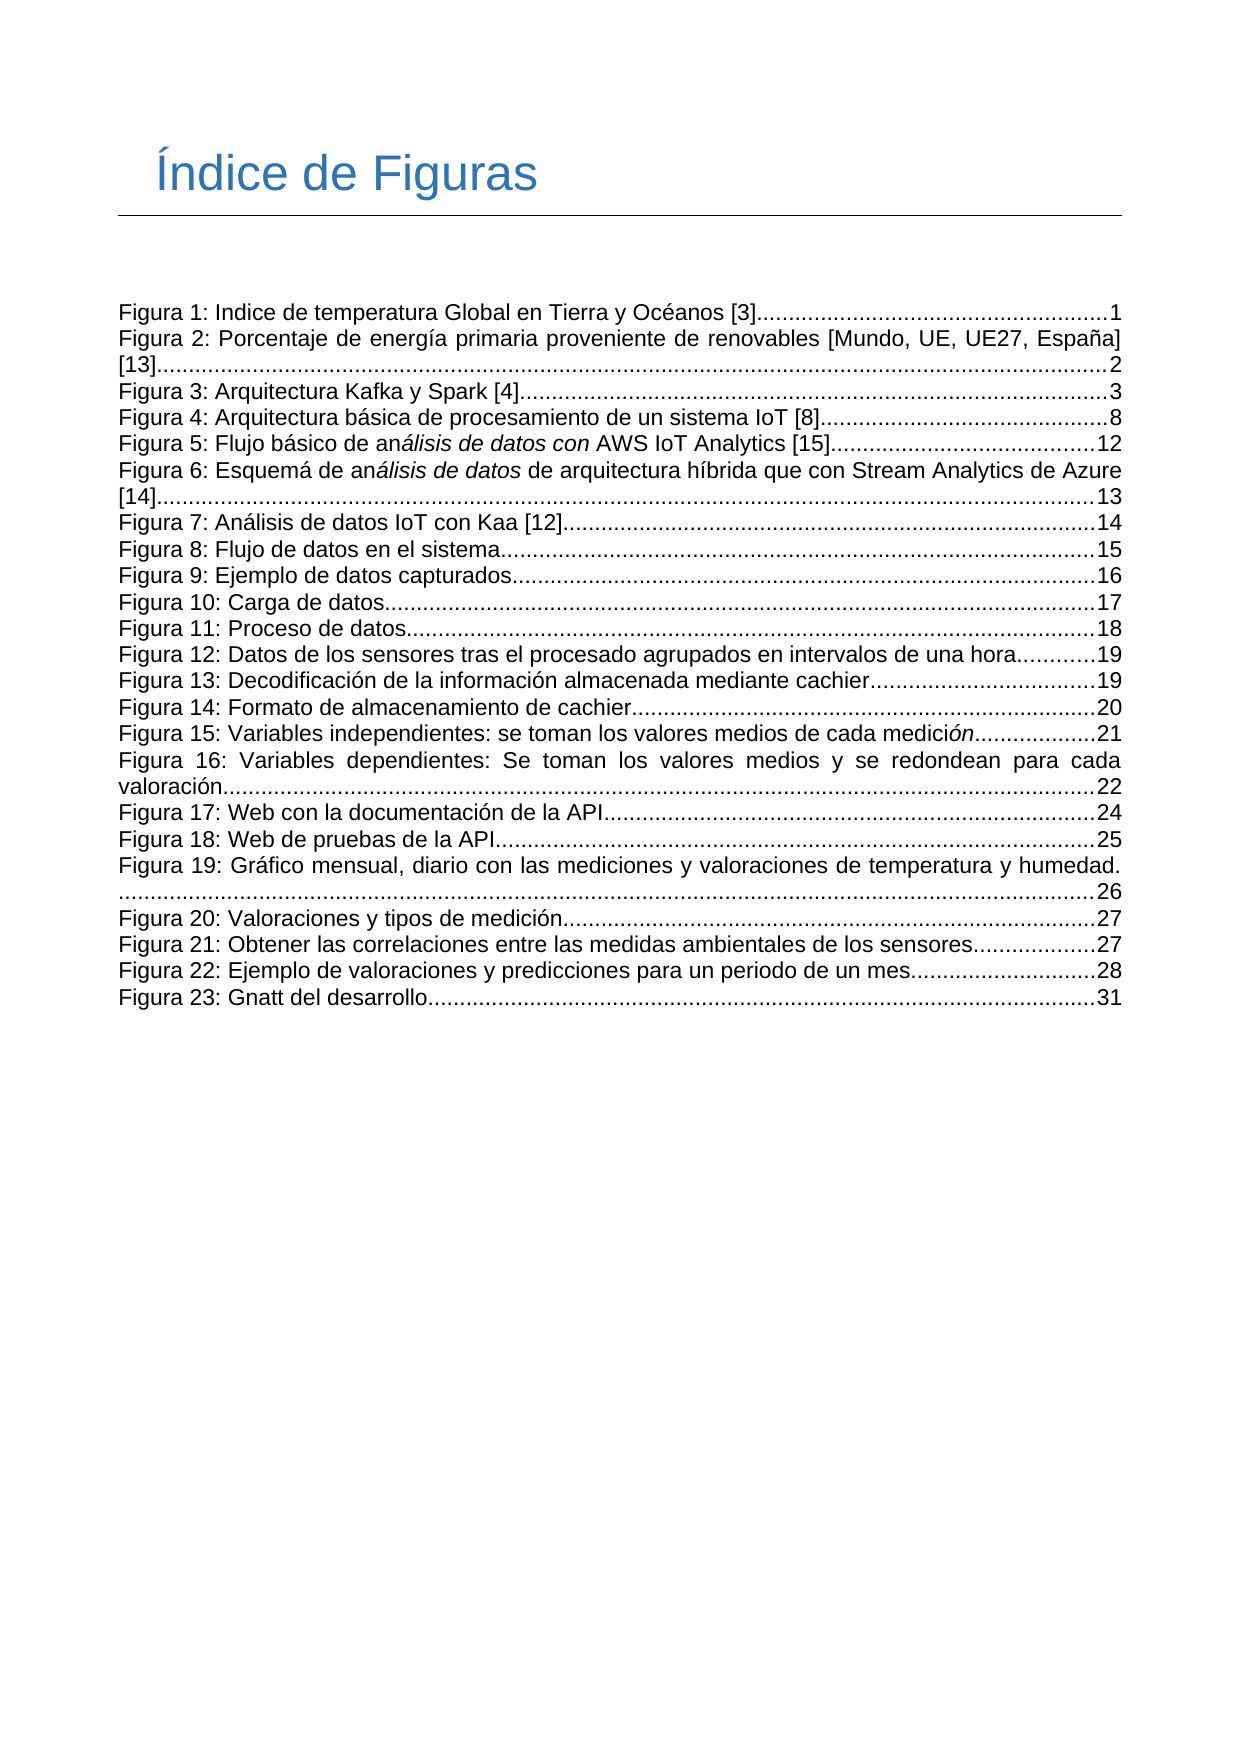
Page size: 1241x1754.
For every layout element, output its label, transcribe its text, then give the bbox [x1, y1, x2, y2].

text Figura 2: Porcentaje de energía primaria proveniente de renovables [Mundo, UE, UE27, España] [13] 2 [118, 325, 1122, 378]
text Figura 20: Valoraciones y tipos de medición 27 [118, 905, 1122, 931]
subtitle Índice de Figuras [156, 143, 1122, 201]
text Figura 4: Arquitectura básica de procesamiento de un sistema IoT [8] 8 [118, 404, 1122, 430]
text Figura 21: Obtener las correlaciones entre las medidas ambientales de los sensores 27 [118, 931, 1122, 957]
text Figura 1: Indice de temperatura Global en Tierra y Océanos [3]. 1 [118, 298, 1122, 325]
text Figura 3: Arquitectura Kafka y Spark [4]. 3 [118, 378, 1122, 404]
text Figura 19: Gráfico mensual, diario con las mediciones y valoraciones de temperatura y humedad. 26 [118, 852, 1122, 905]
text Figura 17: Web con la documentación de la API 24 [118, 799, 1122, 826]
text Figura 10: Carga de datos 17 [118, 588, 1122, 615]
text Figura 23: Gnatt del desarrollo 31 [118, 984, 1122, 1010]
text Figura 9: Ejemplo de datos capturados 16 [118, 562, 1122, 588]
text Figura 12: Datos de los sensores tras el procesado agrupados en intervalos de una hora. 19 [118, 641, 1122, 667]
text Figura 11: Proceso de datos 18 [118, 615, 1122, 641]
text Figura 6: Esquemá de análisis de datos de arquitectura híbrida que con Stream Analytics de Azure [14]. 13 [118, 457, 1122, 509]
text Figura 5: Flujo básico de análisis de datos con AWS IoT Analytics [15]. 12 [118, 430, 1122, 457]
text Figura 14: Formato de almacenamiento de cachier 20 [118, 694, 1122, 720]
text Figura 7: Análisis de datos IoT con Kaa [12] 14 [118, 509, 1122, 536]
text Figura 22: Ejemplo de valoraciones y predicciones para un periodo de un mes. 28 [118, 957, 1122, 984]
text Figura 16: Variables dependientes: Se toman los valores medios y se redondean para cada valoración. 22 [118, 747, 1122, 799]
text Figura 8: Flujo de datos en el sistema 15 [118, 536, 1122, 562]
text Figura 13: Decodificación de la información almacenada mediante cachier 19 [118, 667, 1122, 694]
text Figura 15: Variables independientes: se toman los valores medios de cada medición. 21 [118, 720, 1122, 747]
text Figura 18: Web de pruebas de la API 25 [118, 826, 1122, 852]
